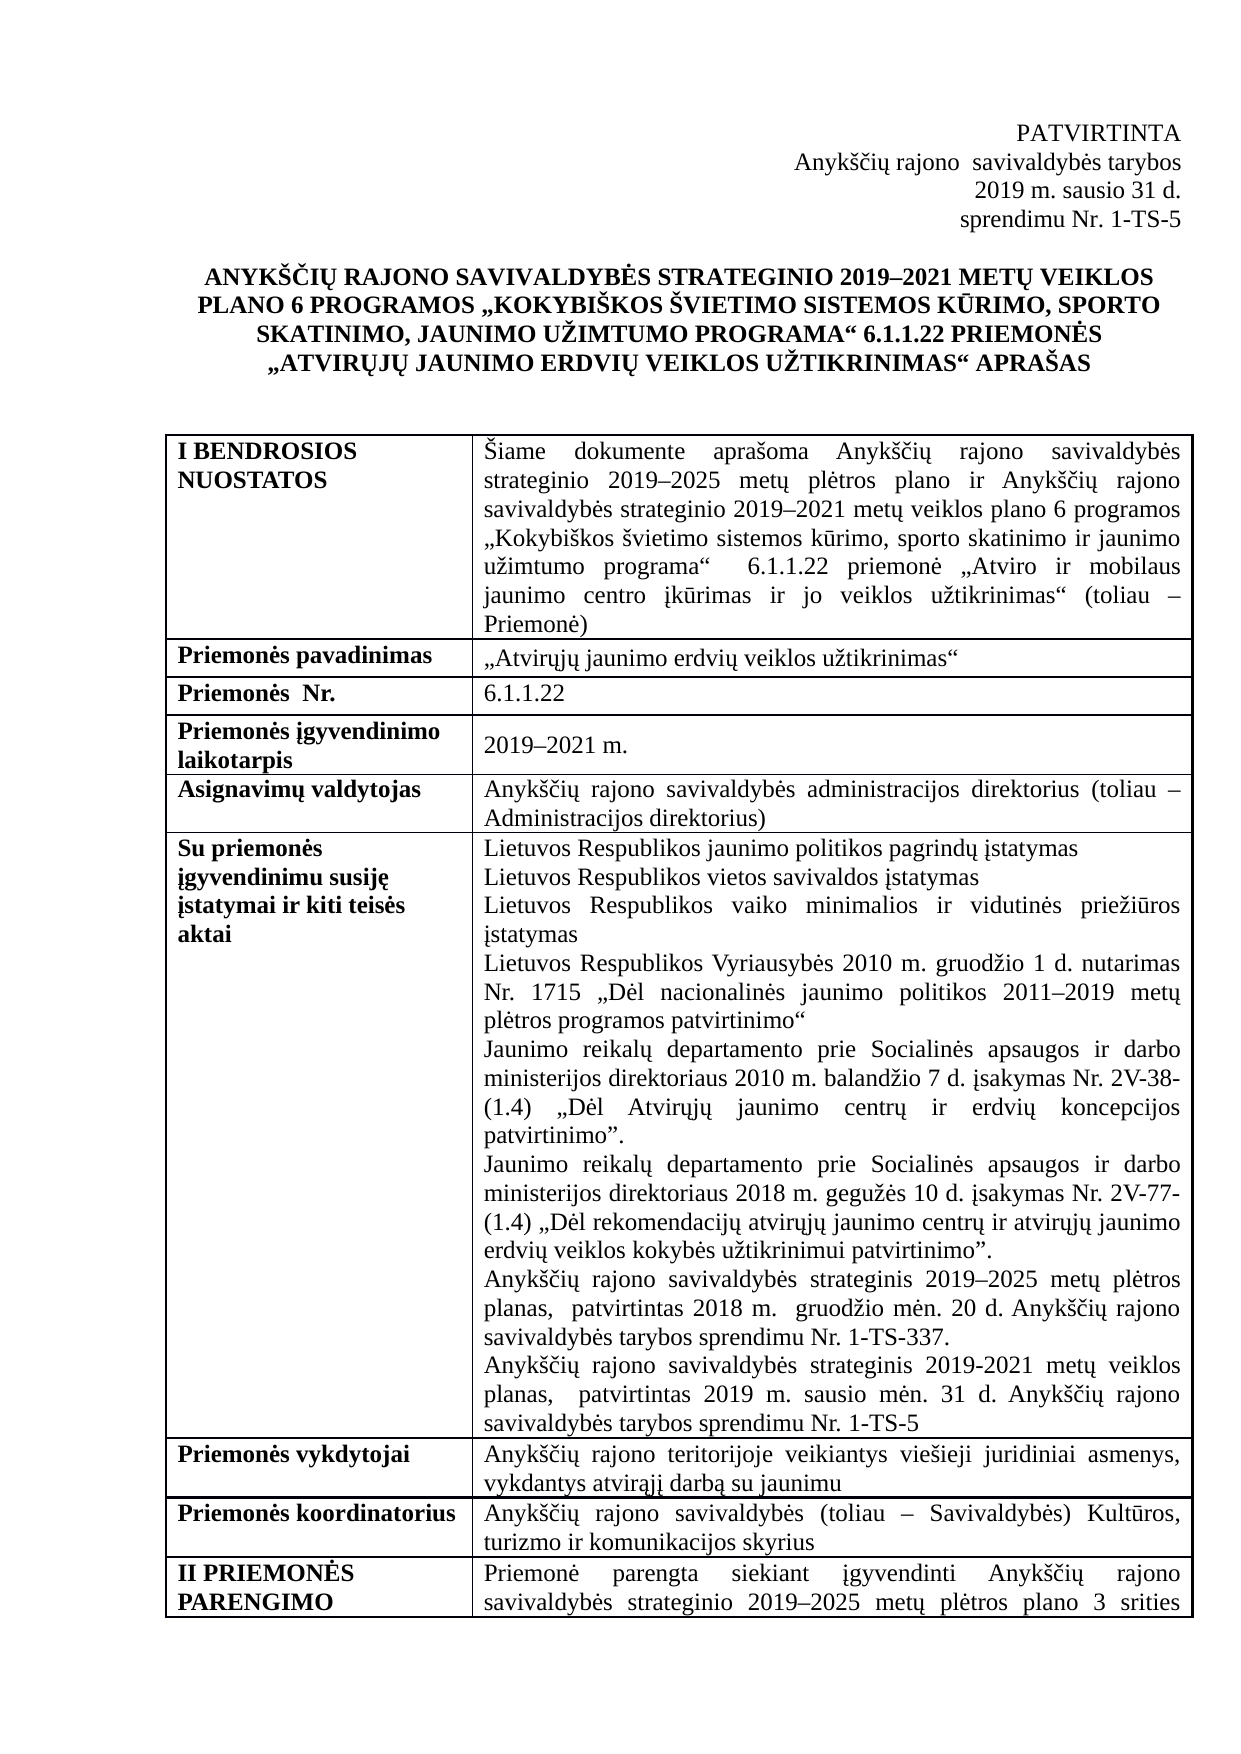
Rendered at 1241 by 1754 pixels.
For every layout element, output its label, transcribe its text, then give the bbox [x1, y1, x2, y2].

text 2019 m. sausio 31 d. [177, 176, 1181, 204]
table_cell Anykščių rajono teritorijoje veikiantys viešieji juridiniai asmenys, vykdantys atvirąjį darbą su jaunimu [473, 1439, 1191, 1496]
table_cell Priemonės įgyvendinimo laikotarpis [167, 716, 472, 773]
table_cell 2019–2021 m. [473, 716, 1191, 773]
table_cell Priemonės koordinatorius [167, 1499, 472, 1556]
table_cell Priemonė parengta siekiant įgyvendinti Anykščių rajono savivaldybės strateginio 2019–2025 metų plėtros plano 3 srities [473, 1558, 1191, 1616]
table_cell Anykščių rajono savivaldybės (toliau – Savivaldybės) Kultūros, turizmo ir komunikacijos skyrius [473, 1499, 1191, 1556]
text „ATVIRŲJŲ JAUNIMO ERDVIŲ VEIKLOS UŽTIKRINIMAS“ APRAŠAS [177, 348, 1181, 377]
table_header I BENDROSIOS NUOSTATOS [167, 436, 472, 638]
table_cell Asignavimų valdytojas [167, 775, 472, 832]
table_cell Anykščių rajono savivaldybės administracijos direktorius (toliau – Administracijos direktorius) [473, 775, 1191, 832]
table_cell „Atvirųjų jaunimo erdvių veiklos užtikrinimas“ [473, 640, 1191, 676]
table_cell Priemonės Nr. [167, 678, 472, 714]
text sprendimu Nr. 1-TS-5 [177, 204, 1181, 233]
text PATVIRTINTA [177, 118, 1181, 147]
text Anykščių rajono savivaldybės tarybos [177, 147, 1181, 176]
table_cell Su priemonės įgyvendinimu susiję įstatymai ir kiti teisės aktai [167, 833, 472, 1437]
table_cell Priemonės pavadinimas [167, 640, 472, 676]
table_cell II PRIEMONĖS PARENGIMO [167, 1558, 472, 1616]
table_cell Lietuvos Respublikos jaunimo politikos pagrindų įstatymas Lietuvos Respublikos vietos savivaldos įstatymas Lietuvos Respublikos vaiko minimalios ir vidutinės priežiūros įstatymas Lietuvos Respublikos Vyriausybės 2010 m. gruodžio 1 d. nutarimas Nr. 1715 „Dėl nacionalinės jaunimo politikos 2011–2019 metų plėtros programos patvirtinimo“ Jaunimo reikalų departamento prie Socialinės apsaugos ir darbo ministerijos direktoriaus 2010 m. balandžio 7 d. įsakymas Nr. 2V-38-(1.4) „Dėl Atvirųjų jaunimo centrų ir erdvių koncepcijos patvirtinimo”. Jaunimo reikalų departamento prie Socialinės apsaugos ir darbo ministerijos direktoriaus 2018 m. gegužės 10 d. įsakymas Nr. 2V-77-(1.4) „Dėl rekomendacijų atvirųjų jaunimo centrų ir atvirųjų jaunimo erdvių veiklos kokybės užtikrinimui patvirtinimo”. Anykščių rajono savivaldybės strateginis 2019–2025 metų plėtros planas, patvirtintas 2018 m. gruodžio mėn. 20 d. Anykščių rajono savivaldybės tarybos sprendimu Nr. 1-TS-337. Anykščių rajono savivaldybės strateginis 2019-2021 metų veiklos planas, patvirtintas 2019 m. sausio mėn. 31 d. Anykščių rajono savivaldybės tarybos sprendimu Nr. 1-TS-5 [473, 833, 1191, 1437]
table_header Šiame dokumente aprašoma Anykščių rajono savivaldybės strateginio 2019–2025 metų plėtros plano ir Anykščių rajono savivaldybės strateginio 2019–2021 metų veiklos plano 6 programos „Kokybiškos švietimo sistemos kūrimo, sporto skatinimo ir jaunimo užimtumo programa“ 6.1.1.22 priemonė „Atviro ir mobilaus jaunimo centro įkūrimas ir jo veiklos užtikrinimas“ (toliau – Priemonė) [473, 436, 1191, 638]
table_cell 6.1.1.22 [473, 678, 1191, 714]
table_cell Priemonės vykdytojai [167, 1439, 472, 1496]
text ANYKŠČIŲ RAJONO SAVIVALDYBĖS STRATEGINIO 2019–2021 METŲ VEIKLOS PLANO 6 PROGRAMOS „KOKYBIŠKOS ŠVIETIMO SISTEMOS KŪRIMO, SPORTO SKATINIMO, JAUNIMO UŽIMTUMO PROGRAMA“ 6.1.1.22 PRIEMONĖS [177, 262, 1181, 348]
